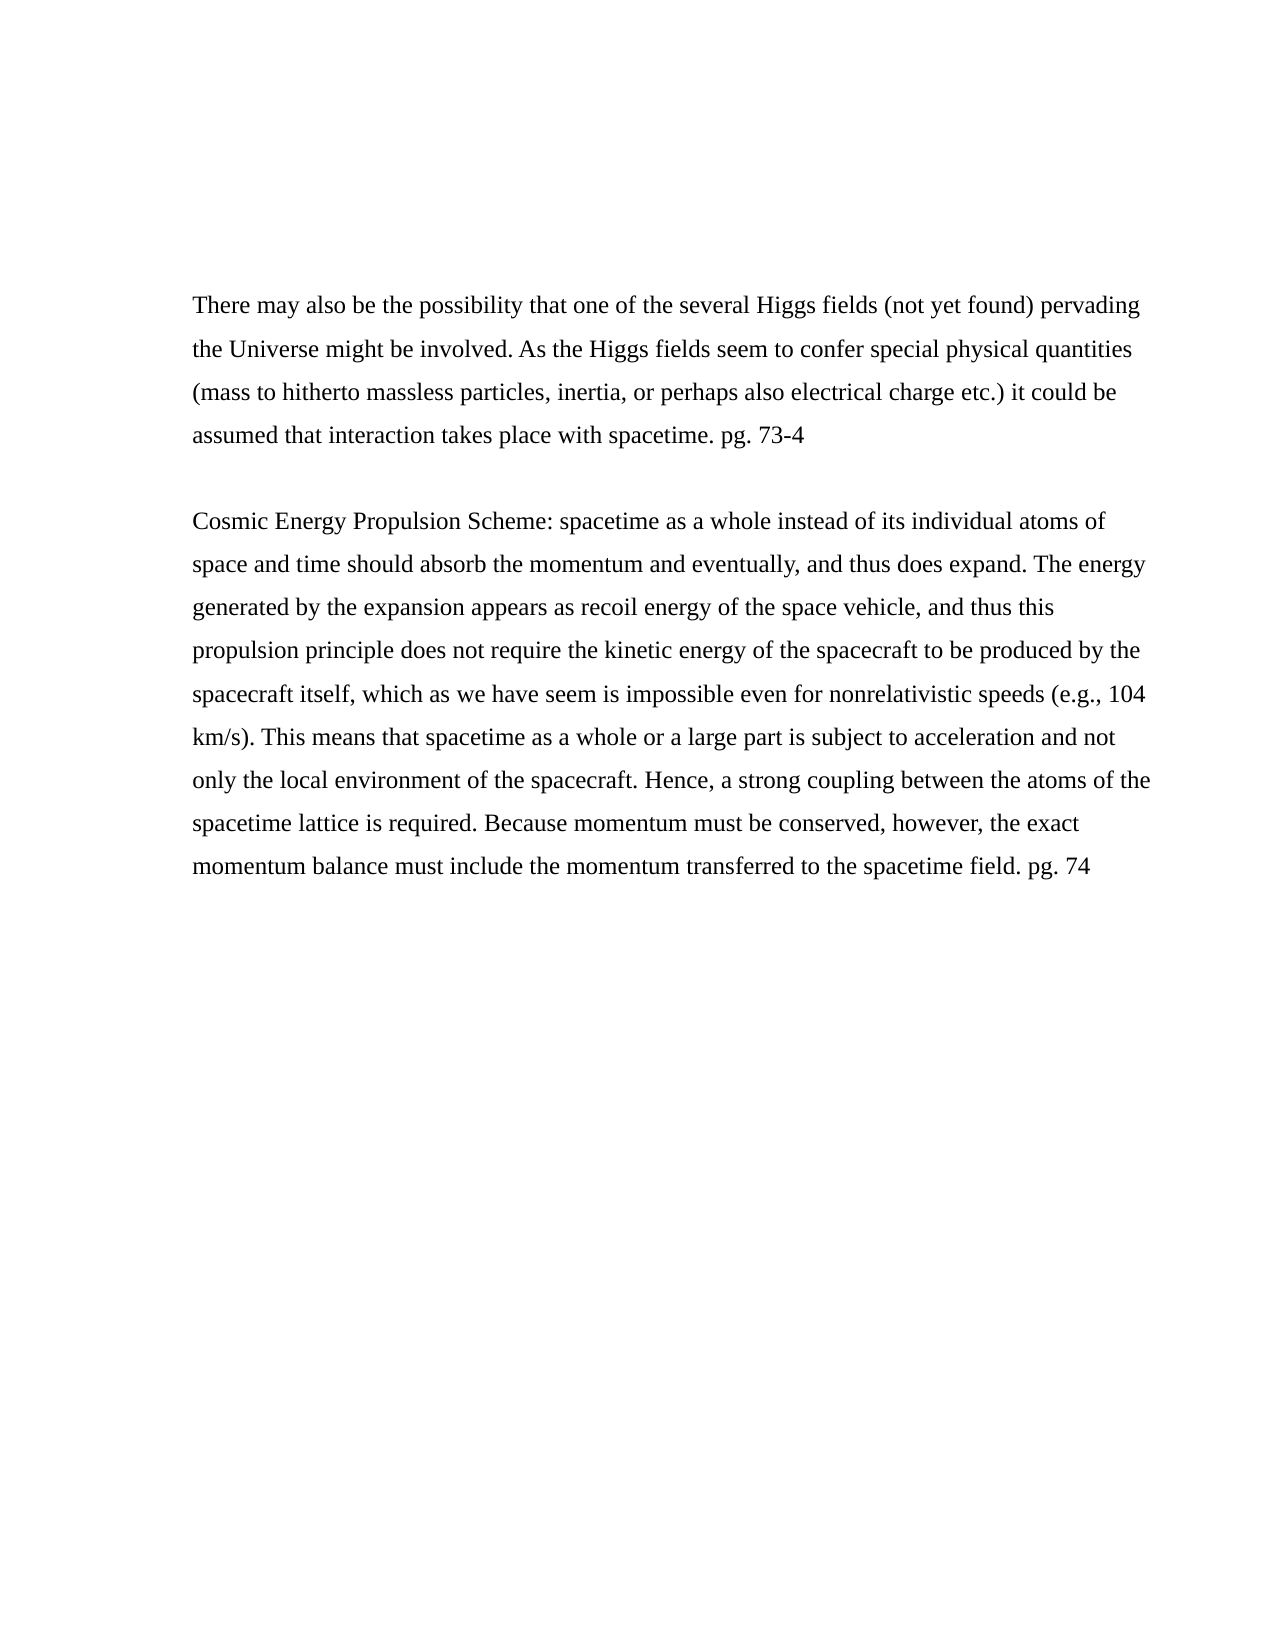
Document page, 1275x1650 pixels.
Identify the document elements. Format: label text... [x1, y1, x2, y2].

text Cosmic Energy Propulsion Scheme: spacetime as a whole instead of its individual atoms of space and time should absorb the momentum and eventually, and thus does expand. The energy generated by the expansion appears as recoil energy of the space vehicle, and thus this propulsion principle does not require the kinetic energy of the spacecraft to be produced by the spacecraft itself, which as we have seem is impossible even for nonrelativistic speeds (e.g., 104 km/s). This means that spacetime as a whole or a large part is subject to acceleration and not only the local environment of the spacecraft. Hence, a strong coupling between the atoms of the spacetime lattice is required. Because momentum must be conserved, however, the exact momentum balance must include the momentum transferred to the spacetime field. pg. 74 [192, 506, 1157, 880]
text There may also be the possibility that one of the several Higgs fields (not yet found) pervading the Universe might be involved. As the Higgs fields seem to confer special physical quantities (mass to hitherto massless particles, inertia, or perhaps also electrical charge etc.) it could be assumed that interaction takes place with spacetime. pg. 73-4 [192, 291, 1157, 449]
